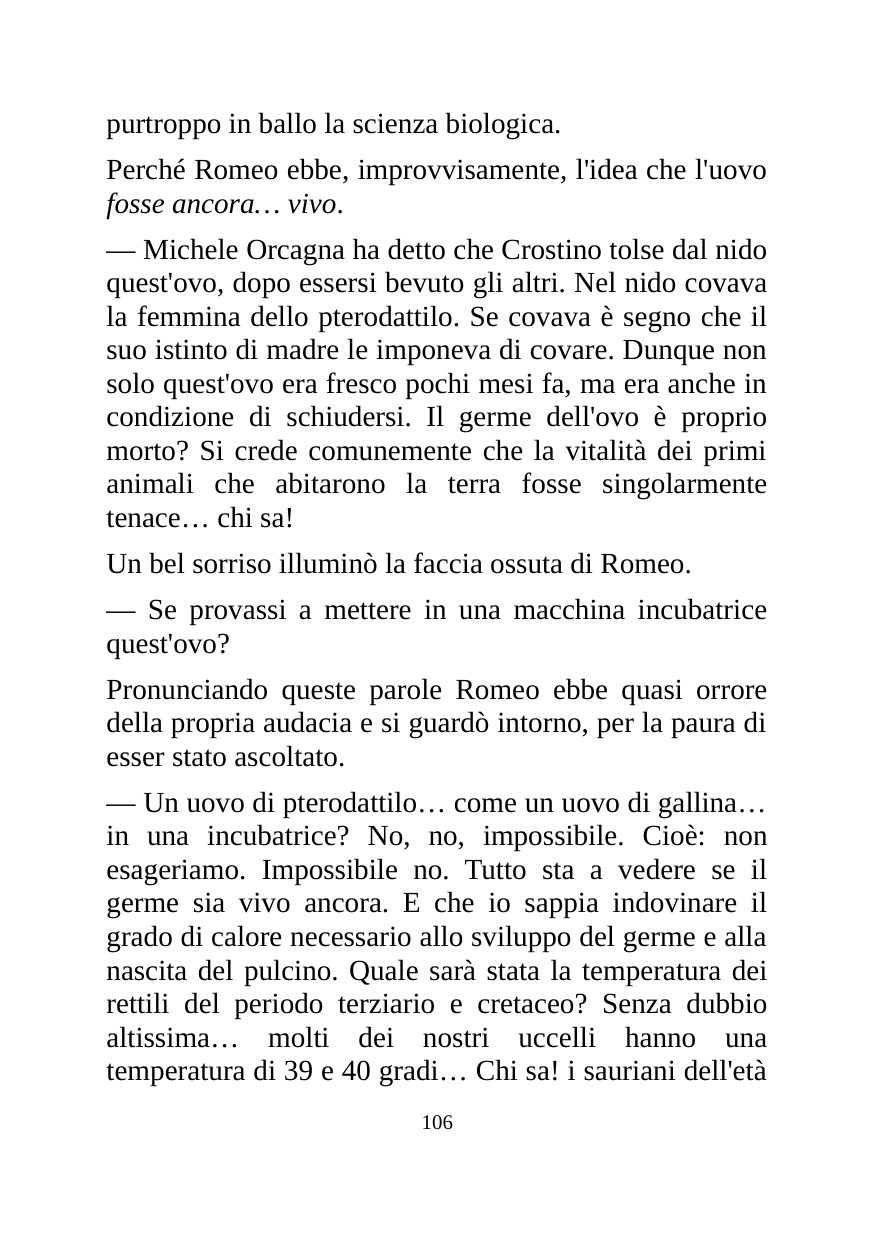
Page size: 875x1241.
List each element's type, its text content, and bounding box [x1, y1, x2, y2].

text — Se provassi a mettere in una macchina incubatrice quest'ovo? [106, 592, 768, 659]
text — Michele Orcagna ha detto che Crostino tolse dal nido quest'ovo, dopo essersi bevuto gli altri. Nel nido covava la femmina dello pterodattilo. Se covava è segno che il suo istinto di madre le imponeva di covare. Dunque non solo quest'ovo era fresco pochi mesi fa, ma era anche in condizione di schiudersi. Il germe dell'ovo è proprio morto? Si crede comunemente che la vitalità dei primi animali che abitarono la terra fosse singolarmente tenace… chi sa! [106, 232, 768, 534]
text purtroppo in ballo la scienza biologica. [106, 106, 768, 140]
text Un bel sorriso illuminò la faccia ossuta di Romeo. [106, 546, 768, 580]
text Pronunciando queste parole Romeo ebbe quasi orrore della propria audacia e si guardò intorno, per la paura di esser stato ascoltato. [106, 672, 768, 772]
text — Un uovo di pterodattilo… come un uovo di gallina… in una incubatrice? No, no, impossibile. Cioè: non esageriamo. Impossibile no. Tutto sta a vedere se il germe sia vivo ancora. E che io sappia indovinare il grado di calore necessario allo sviluppo del germe e alla nascita del pulcino. Quale sarà stata la temperatura dei rettili del periodo terziario e cretaceo? Senza dubbio altissima… molti dei nostri uccelli hanno una temperatura di 39 e 40 gradi… Chi sa! i sauriani dell'età [106, 785, 768, 1087]
text Perché Romeo ebbe, improvvisamente, l'idea che l'uovo fosse ancora… vivo. [106, 152, 768, 219]
